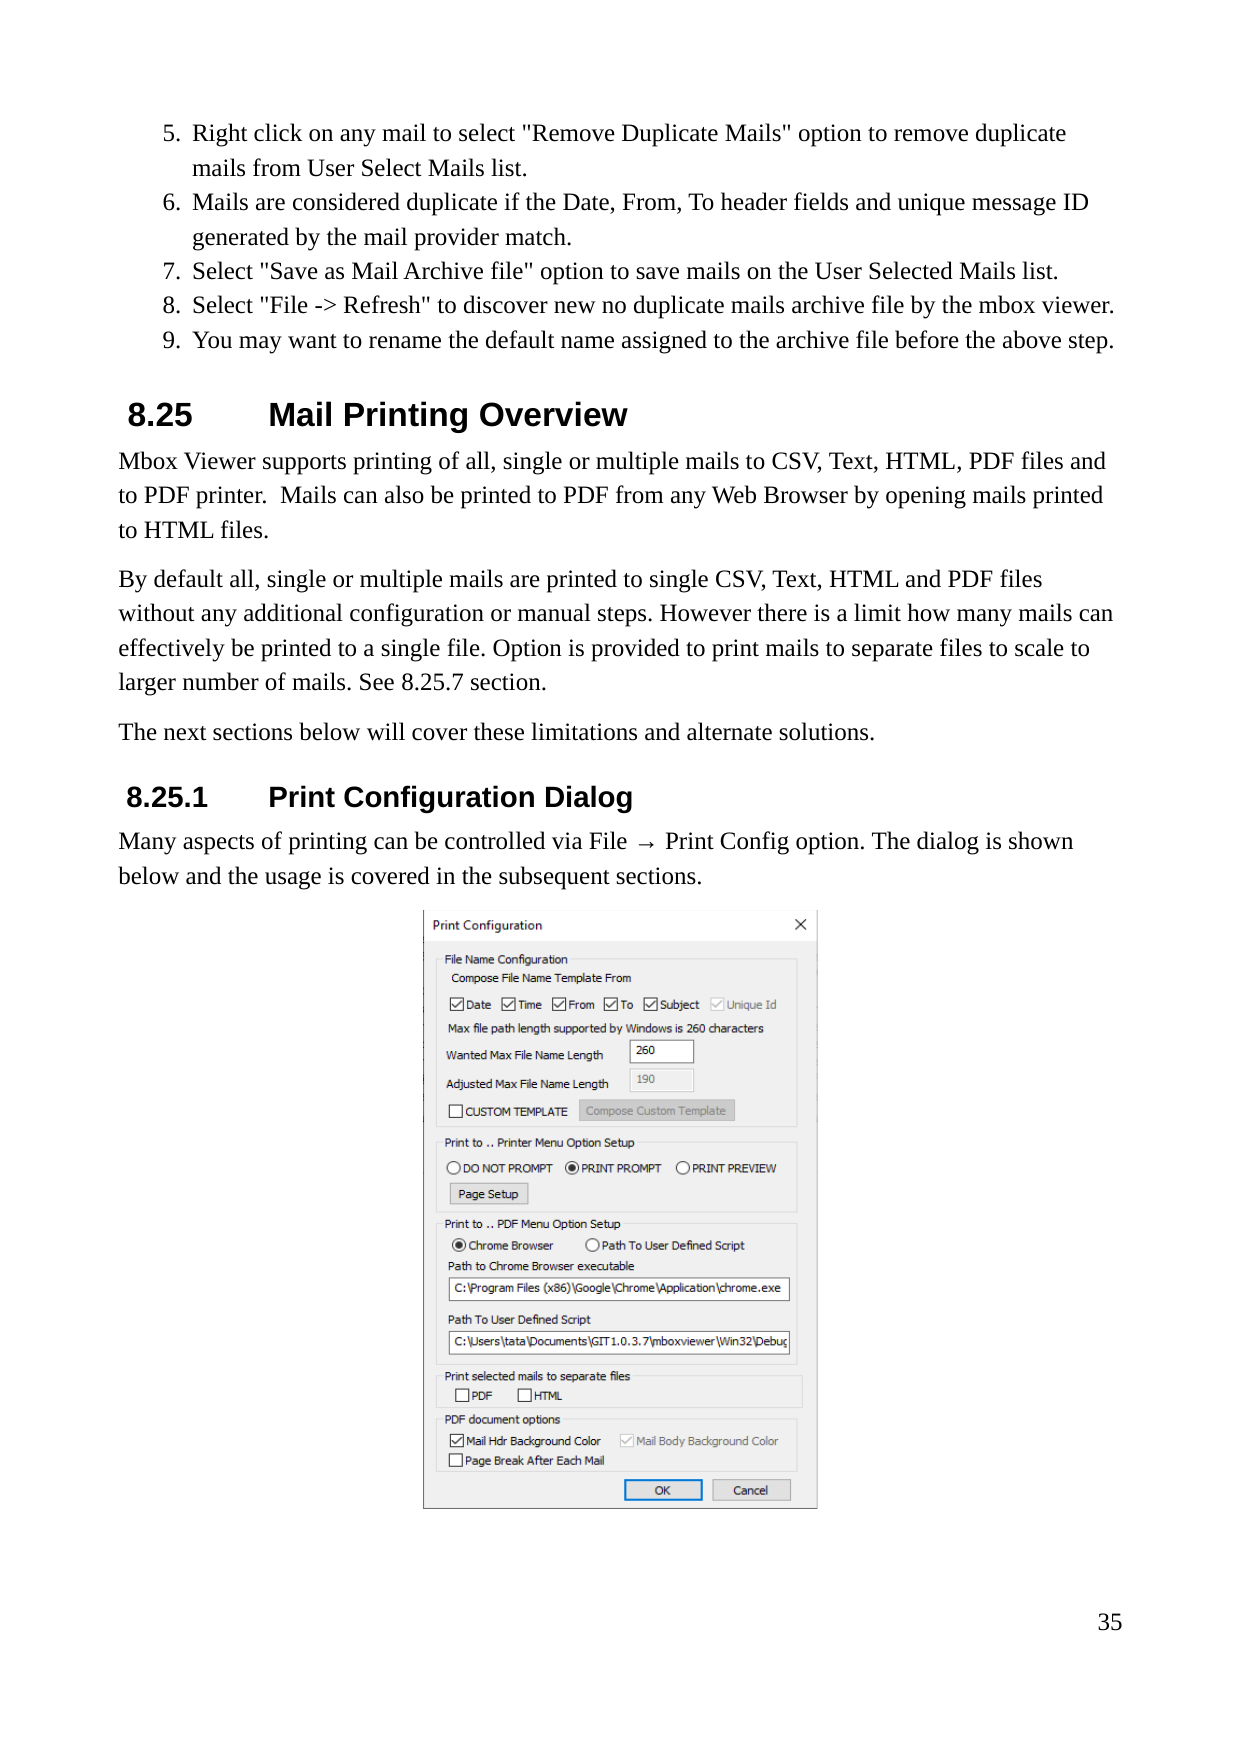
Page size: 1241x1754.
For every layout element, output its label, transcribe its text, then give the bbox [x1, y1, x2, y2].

picture [423, 910, 818, 1509]
text Mbox Viewer supports printing of all, single or multiple mails to CSV, Text, HTML, PDF files and to PDF printer. Mails can also be printed to PDF from any Web Browser by opening mails printed to HTML files. [118, 446, 1122, 544]
subtitle Print Configuration Dialog [118, 780, 1122, 814]
list You may want to rename the default name assigned to the archive file before the above step. [162, 325, 1122, 354]
text Many aspects of printing can be controlled via File → Print Config option. The dialog is shown below and the usage is covered in the subsequent sections. [118, 826, 1122, 890]
list Right click on any mail to select "Remove Duplicate Mails" option to remove duplicate mails from User Select Mails list. [162, 118, 1122, 181]
text By default all, single or multiple mails are printed to single CSV, Text, HTML and PDF files without any additional configuration or manual steps. However there is a limit how many mails can effectively be printed to a single file. Option is provided to print mails to separate files to scale to larger number of mails. See 8.25.7 section. [118, 564, 1122, 696]
list Select "Save as Mail Archive file" option to save mails on the User Selected Mails list. [162, 256, 1122, 285]
list Mails are considered duplicate if the Date, From, To header fields and unique message ID generated by the mail provider match. [162, 187, 1122, 250]
subtitle Mail Printing Overview [118, 395, 1122, 433]
text The next sections below will cover these limitations and alternate solutions. [118, 717, 1122, 745]
list Select "File -> Refresh" to discover new no duplicate mails archive file by the mbox viewer. [162, 291, 1122, 319]
